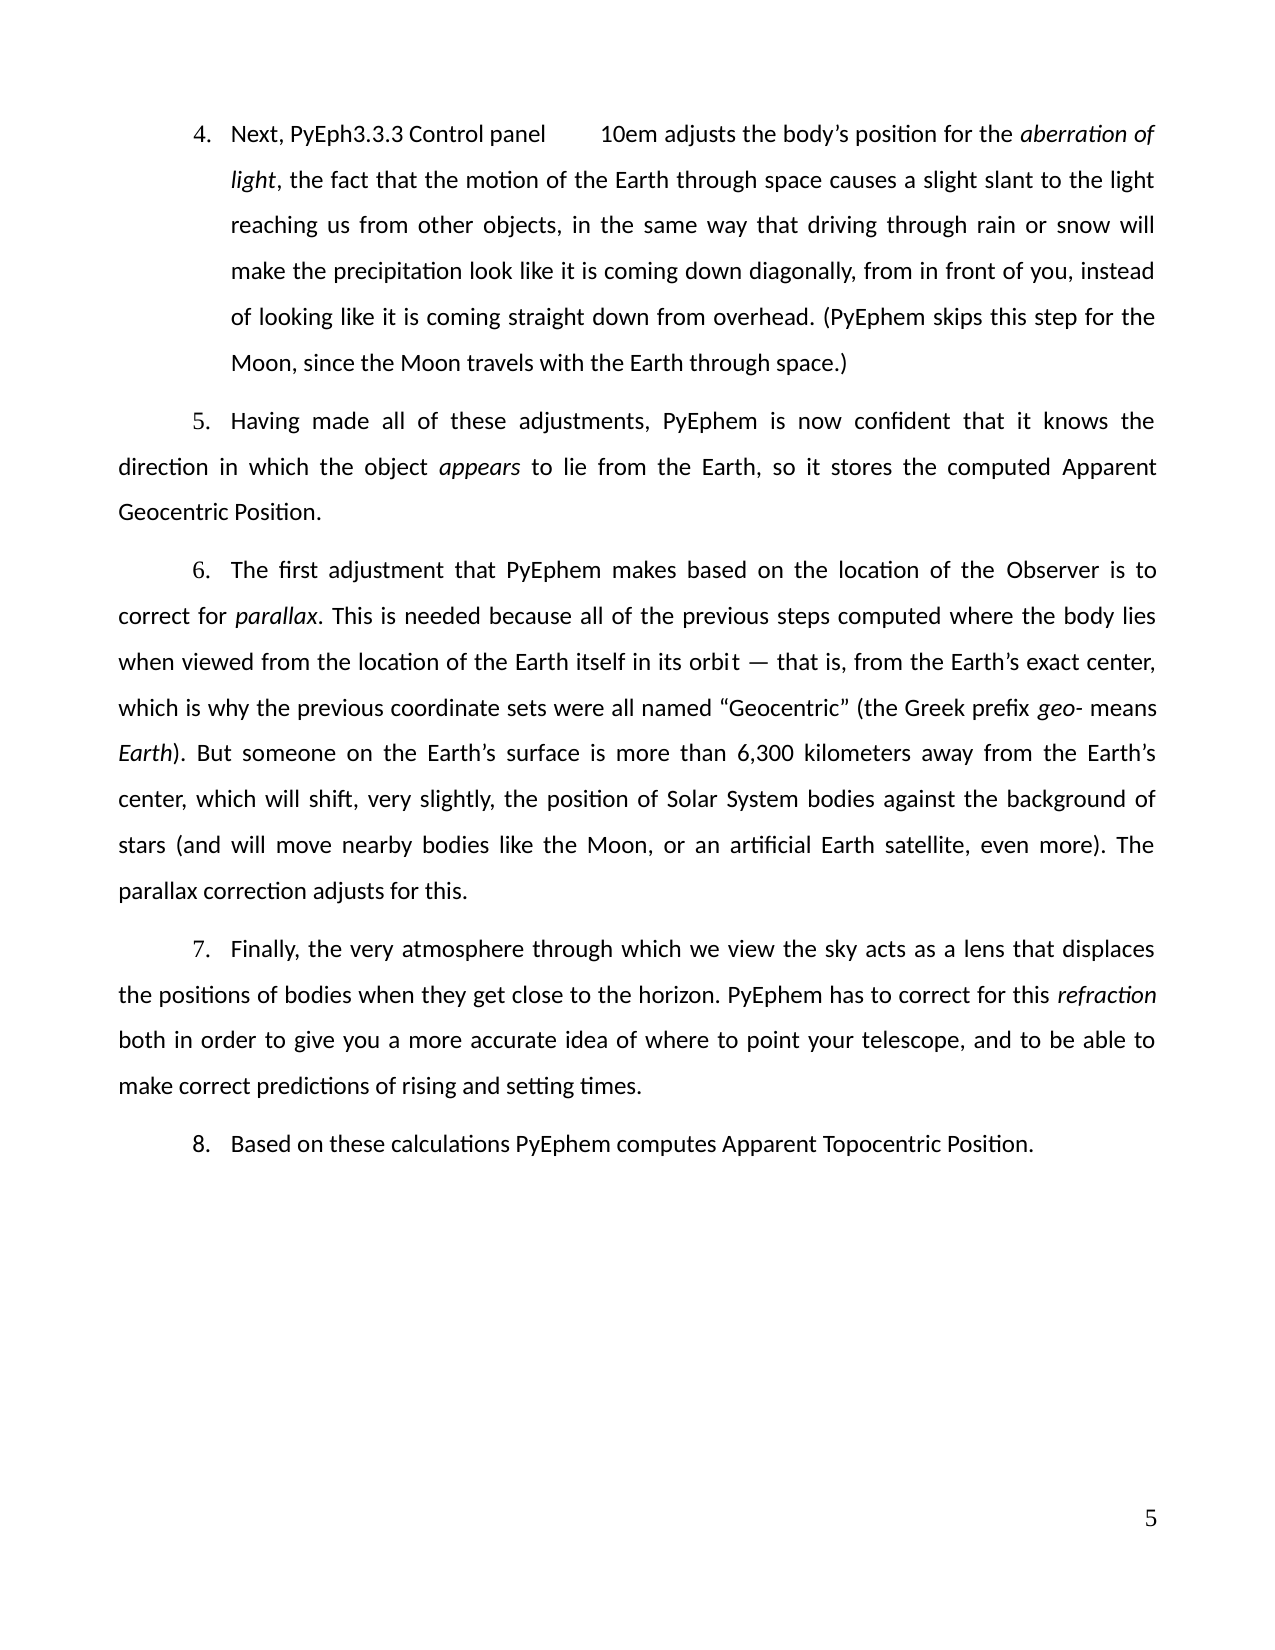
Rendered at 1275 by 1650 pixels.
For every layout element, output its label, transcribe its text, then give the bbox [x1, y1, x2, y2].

list The first adjustment that PyEphem makes based on the location of the Observer is to correct for parallax. This is needed because all of the previous steps computed where the body lies when viewed from the location of the Earth itself in its orbit — that is, from the Earth’s exact center, which is why the previous coordinate sets were all named “Geocentric” (the Greek prefix geo- means Earth). But someone on the Earth’s surface is more than 6,300 kilometers away from the Earth’s center, which will shift, very slightly, the position of Solar System bodies against the background of stars (and will move nearby bodies like the Moon, or an artificial Earth satellite, even more). The parallax correction adjusts for this. [118, 555, 1157, 905]
list Based on these calculations PyEphem computes Apparent Topocentric Position. [118, 1128, 1157, 1159]
list Finally, the very atmosphere through which we view the sky acts as a lens that displaces the positions of bodies when they get close to the horizon. PyEphem has to correct for this refraction both in order to give you a more accurate idea of where to point your telescope, and to be able to make correct predictions of rising and setting times. [118, 933, 1157, 1101]
list Having made all of these adjustments, PyEphem is now confident that it knows the direction in which the object appears to lie from the Earth, so it stores the computed Apparent Geocentric Position. [118, 405, 1157, 527]
list Next, PyEph3.3.3 Control panel 10em adjusts the body’s position for the aberration of light, the fact that the motion of the Earth through space causes a slight slant to the light reaching us from other objects, in the same way that driving through rain or snow will make the precipitation look like it is coming down diagonally, from in front of you, instead of looking like it is coming straight down from overhead. (PyEphem skips this step for the Moon, since the Moon travels with the Earth through space.) [193, 118, 1157, 377]
